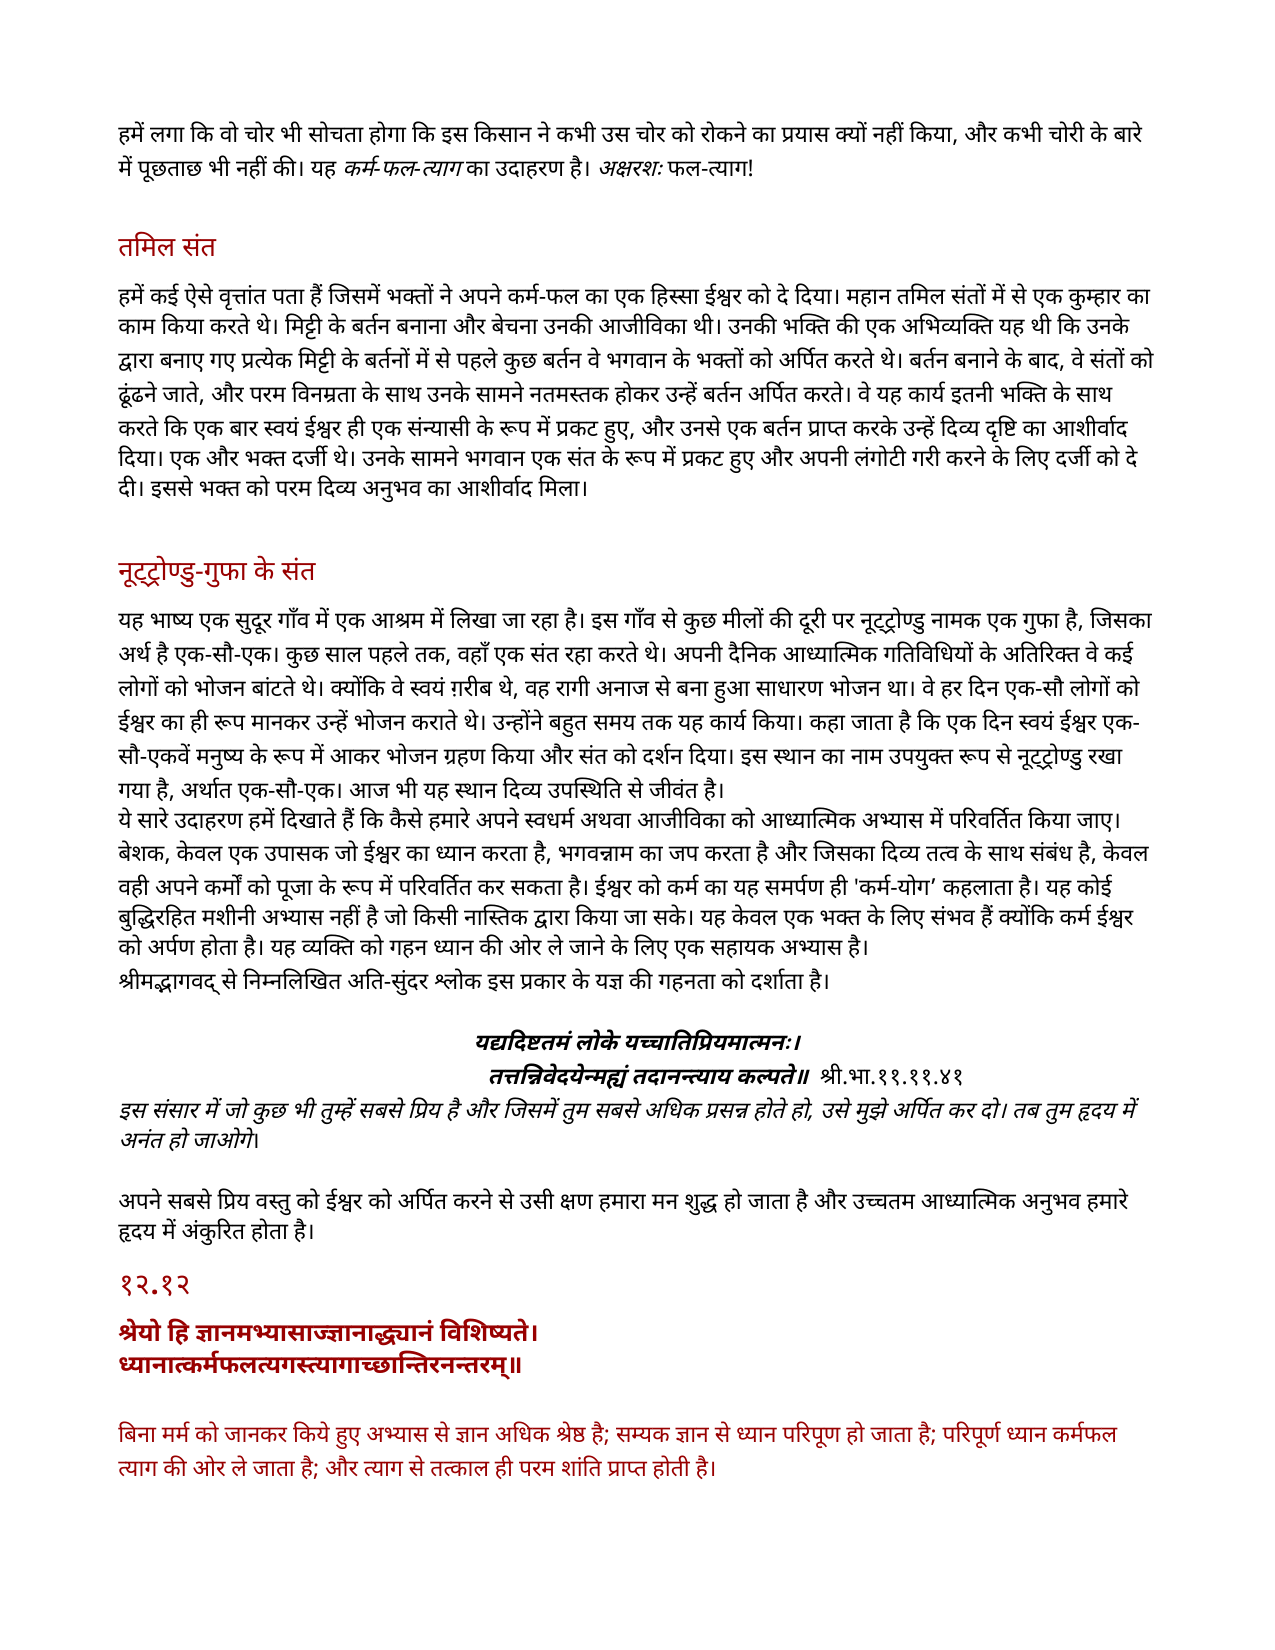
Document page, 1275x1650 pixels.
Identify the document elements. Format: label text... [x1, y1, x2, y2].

text श्रेयो हि ज्ञानमभ्यासाज्ज्ञानाद्ध्यानं विशिष्यते। [118, 1319, 1157, 1351]
text यद्यदिष्टतमं लोके यच्चातिप्रियमात्मनः। [118, 1030, 1157, 1060]
text अपने सबसे प्रिय वस्तु को ईश्वर को अर्पित करने से उसी क्षण हमारा मन शुद्ध हो जाता है और उच्चतम आध्यात्मिक अनुभव हमारे हृदय में अंकुरित होता है। [118, 1189, 1157, 1248]
text इस संसार में जो कुछ भी तुम्हें सबसे प्रिय है और जिसमें तुम सबसे अधिक प्रसन्न होते हो, उसे मुझे अर्पित कर दो। तब तुम हृदय में अनंत हो जाओगे। [118, 1094, 1157, 1157]
text तत्तन्निवेदयेन्मह्यं तदानन्त्याय कल्पते॥ श्री.भा.११.११.४१ [118, 1060, 1157, 1094]
subtitle नूट्ट्रोण्डु-गुफा के संत [118, 552, 1157, 592]
text बिना मर्म को जानकर किये हुए अभ्यास से ज्ञान अधिक श्रेष्ठ है; सम्यक ज्ञान से ध्यान परिपूण हो जाता है; परिपूर्ण ध्यान कर्मफल त्याग की ओर ले जाता है; और त्याग से तत्काल ही परम शांति प्राप्त होती है। [118, 1418, 1157, 1486]
text ये सारे उदाहरण हमें दिखाते हैं कि कैसे हमारे अपने स्वधर्म अथवा आजीविका को आध्यात्मिक अभ्यास में परिवर्तित किया जाए। बेशक, केवल एक उपासक जो ईश्वर का ध्यान करता है, भगवन्नाम का जप करता है और जिसका दिव्य तत्व के साथ संबंध है, केवल वही अपने कर्मों को पूजा के रूप में परिवर्तित कर सकता है। ईश्वर को कर्म का यह समर्पण ही 'कर्म-योग’ कहलाता है। यह कोई बुद्धिरहित मशीनी अभ्यास नहीं है जो किसी नास्तिक द्वारा किया जा सके। यह केवल एक भक्त के लिए संभव हैं क्योंकि कर्म ईश्वर को अर्पण होता है। यह व्यक्ति को गहन ध्यान की ओर ले जाने के लिए एक सहायक अभ्यास है। [118, 807, 1157, 965]
subtitle १२.१२ [118, 1263, 1157, 1306]
text हमें लगा कि वो चोर भी सोचता होगा कि इस किसान ने कभी उस चोर को रोकने का प्रयास क्यों नहीं किया, और कभी चोरी के बारे में पूछताछ भी नहीं की। यह कर्म-फल-त्याग का उदाहरण है। अक्षरशः फल-त्याग! [118, 118, 1157, 186]
text हमें कई ऐसे वृत्तांत पता हैं जिसमें भक्तों ने अपने कर्म-फल का एक हिस्सा ईश्वर को दे दिया। महान तमिल संतों में से एक कुम्हार का काम किया करते थे। मिट्टी के बर्तन बनाना और बेचना उनकी आजीविका थी। उनकी भक्ति की एक अभिव्यक्ति यह थी कि उनके द्वारा बनाए गए प्रत्येक मिट्टी के बर्तनों में से पहले कुछ बर्तन वे भगवान के भक्तों को अर्पित करते थे। बर्तन बनाने के बाद, वे संतों को ढूंढने जाते, और परम विनम्रता के साथ उनके सामने नतमस्तक होकर उन्हें बर्तन अर्पित करते। वे यह कार्य इतनी भक्ति के साथ करते कि एक बार स्वयं ईश्वर ही एक संन्यासी के रूप में प्रकट हुए, और उनसे एक बर्तन प्राप्त करके उन्हें दिव्य दृष्टि का आशीर्वाद दिया। एक और भक्त दर्जी थे। उनके सामने भगवान एक संत के रूप में प्रकट हुए और अपनी लंगोटी गरी करने के लिए दर्जी को दे दी। इससे भक्त को परम दिव्य अनुभव का आशीर्वाद मिला। [118, 280, 1157, 505]
text ध्यानात्कर्मफलत्यगस्त्यागाच्छान्तिरनन्तरम्॥ [118, 1351, 1157, 1384]
subtitle तमिल संत [118, 232, 1157, 268]
text श्रीमद्भागवद् से निम्नलिखित अति-सुंदर श्लोक इस प्रकार के यज्ञ की गहनता को दर्शाता है। [118, 965, 1157, 999]
text यह भाष्य एक सुदूर गाँव में एक आश्रम में लिखा जा रहा है। इस गाँव से कुछ मीलों की दूरी पर नूट्ट्रोण्डु नामक एक गुफा है, जिसका अर्थ है एक-सौ-एक। कुछ साल पहले तक, वहाँ एक संत रहा करते थे। अपनी दैनिक आध्यात्मिक गतिविधियों के अतिरिक्त वे कई लोगों को भोजन बांटते थे। क्योंकि वे स्वयं ग़रीब थे, वह रागी अनाज से बना हुआ साधारण भोजन था। वे हर दिन एक-सौ लोगों को ईश्वर का ही रूप मानकर उन्हें भोजन कराते थे। उन्होंने बहुत समय तक यह कार्य किया। कहा जाता है कि एक दिन स्वयं ईश्वर एक-सौ-एकवें मनुष्य के रूप में आकर भोजन ग्रहण किया और संत को दर्शन दिया। इस स्थान का नाम उपयुक्त रूप से नूट्ट्रोण्डु रखा गया है, अर्थात एक-सौ-एक। आज भी यह स्थान दिव्य उपस्थिति से जीवंत है। [118, 604, 1157, 807]
